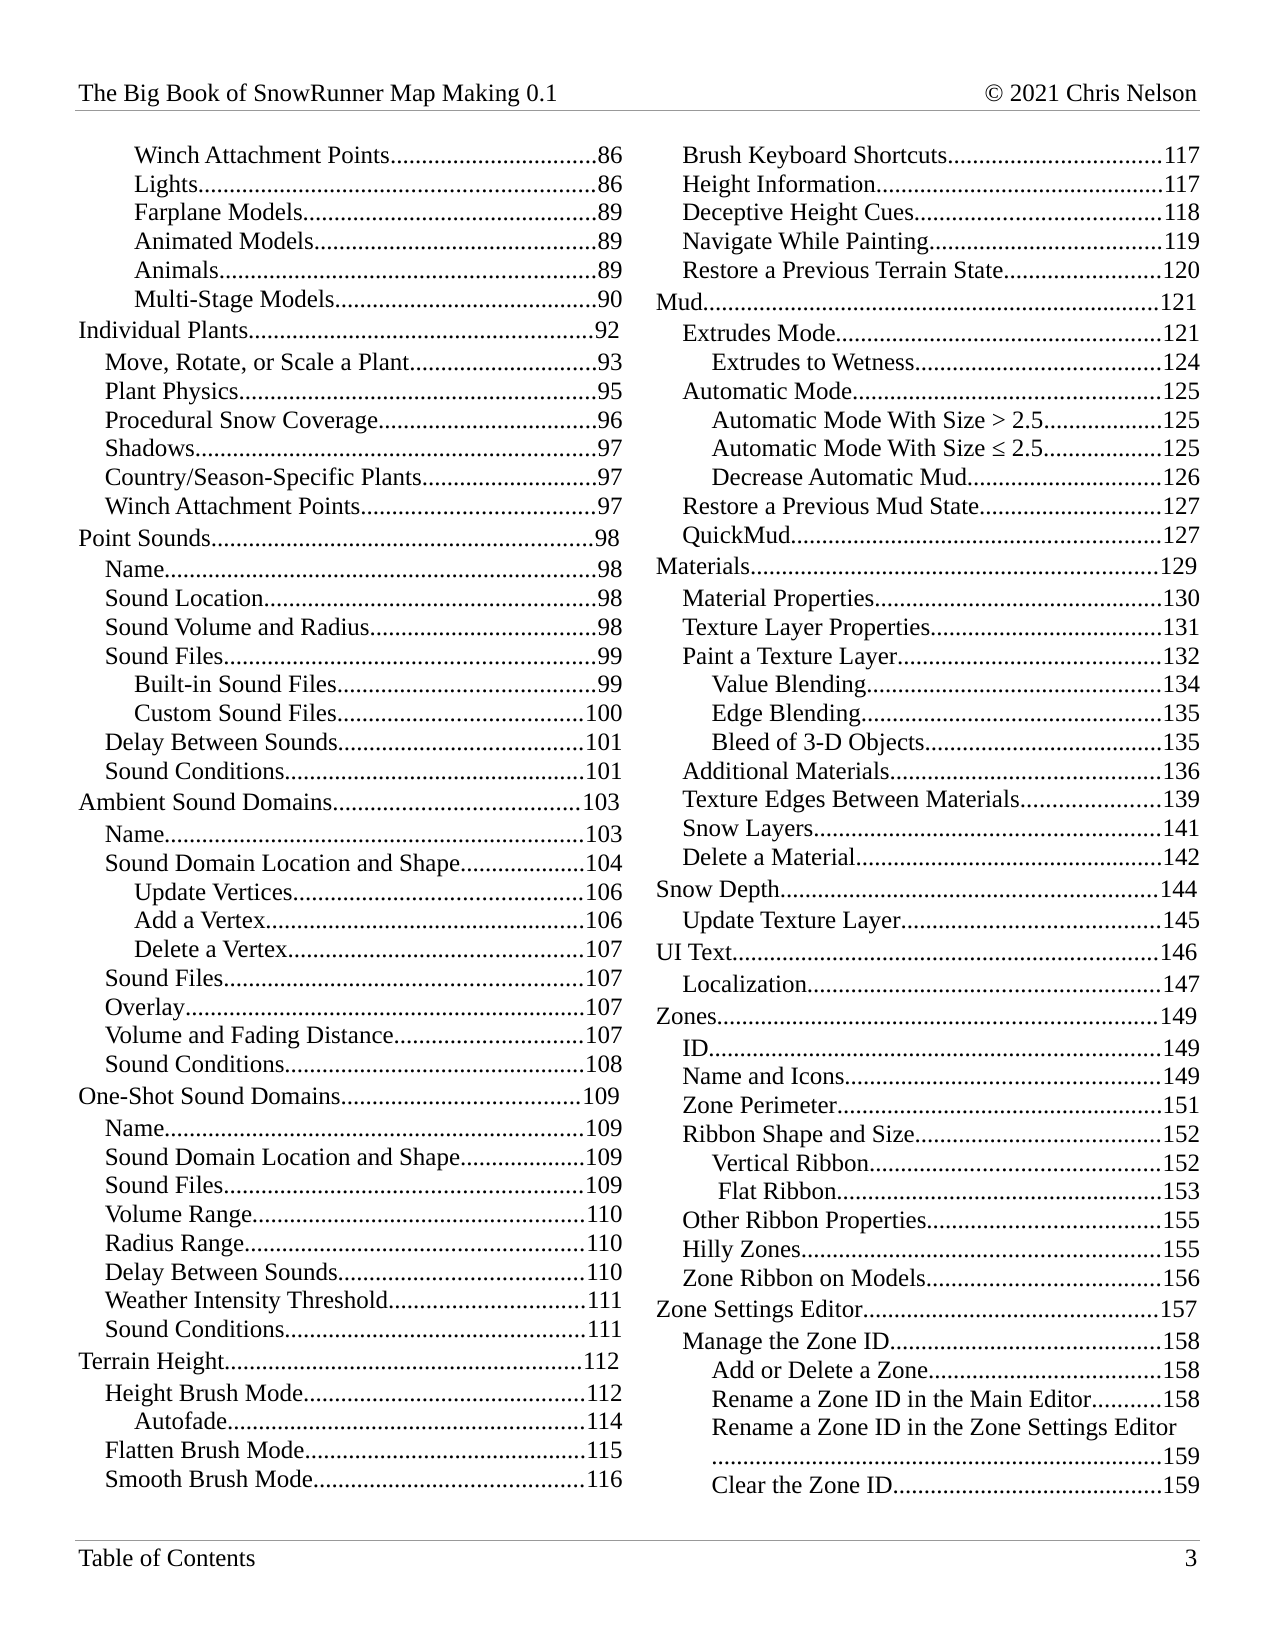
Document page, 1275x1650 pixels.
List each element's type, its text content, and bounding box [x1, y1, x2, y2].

text Zone Settings Editor 157 [652, 1291, 1200, 1326]
text Rename a Zone ID in the Main Editor 158 [711, 1384, 1200, 1412]
text Move, Rotate, or Scale a Plant 93 [104, 347, 622, 376]
text Value Blending 134 [711, 669, 1200, 698]
text ID 149 [682, 1033, 1200, 1061]
text Delete a Material 142 [682, 842, 1200, 871]
text Delay Between Sounds 110 [104, 1257, 622, 1285]
text Update Vertices 106 [134, 877, 622, 906]
text Plant Physics 95 [104, 376, 622, 405]
text Winch Attachment Points 86 [134, 140, 622, 169]
text Name 103 [104, 819, 622, 848]
text Bleed of 3‑D Objects 135 [711, 727, 1200, 756]
text Sound Conditions 101 [104, 756, 622, 784]
text Sound Files 107 [104, 963, 622, 992]
text Hilly Zones 155 [682, 1234, 1200, 1263]
text Weather Intensity Threshold 111 [104, 1285, 622, 1314]
text Add or Delete a Zone 158 [711, 1355, 1200, 1384]
text Automatic Mode 125 [682, 376, 1200, 405]
text Zone Ribbon on Models 156 [682, 1263, 1200, 1291]
text Multi-Stage Models 90 [134, 284, 622, 312]
text Automatic Mode With Size > 2.5 125 [711, 405, 1200, 433]
text Shadows 97 [104, 433, 622, 462]
text Navigate While Painting 119 [682, 226, 1200, 255]
text Deceptive Height Cues 118 [682, 197, 1200, 226]
text UI Text 146 [652, 934, 1200, 969]
text Ambient Sound Domains 103 [75, 784, 622, 819]
text Autofade 114 [134, 1406, 622, 1435]
text Procedural Snow Coverage 96 [104, 405, 622, 433]
text Clear the Zone ID 159 [711, 1470, 1200, 1499]
text Materials 129 [652, 548, 1200, 583]
text Paint a Texture Layer 132 [682, 641, 1200, 669]
text Sound Domain Location and Shape 104 [104, 848, 622, 877]
text Localization 147 [682, 969, 1200, 998]
text Edge Blending 135 [711, 698, 1200, 727]
text Texture Layer Properties 131 [682, 612, 1200, 641]
text Lights 86 [134, 169, 622, 197]
text Individual Plants 92 [75, 312, 622, 347]
text Height Brush Mode 112 [104, 1378, 622, 1406]
text Winch Attachment Points 97 [104, 491, 622, 520]
text Sound Location 98 [104, 583, 622, 612]
text Delete a Vertex 107 [134, 934, 622, 963]
text Mud 121 [652, 284, 1200, 318]
text Snow Layers 141 [682, 813, 1200, 842]
text Manage the Zone ID 158 [682, 1326, 1200, 1355]
text Zones 149 [652, 998, 1200, 1033]
text Automatic Mode With Size ≤ 2.5 125 [711, 433, 1200, 462]
text Built-in Sound Files 99 [134, 669, 622, 698]
text Sound Volume and Radius 98 [104, 612, 622, 641]
text Sound Conditions 111 [104, 1314, 622, 1343]
text Extrudes to Wetness 124 [711, 347, 1200, 376]
text Name 109 [104, 1113, 622, 1142]
text Delay Between Sounds 101 [104, 727, 622, 756]
text Extrudes Mode 121 [682, 318, 1200, 347]
text Flatten Brush Mode 115 [104, 1435, 622, 1464]
text Farplane Models 89 [134, 197, 622, 226]
text Sound Domain Location and Shape 109 [104, 1142, 622, 1170]
text Volume Range 110 [104, 1199, 622, 1228]
text Decrease Automatic Mud 126 [711, 462, 1200, 491]
text Name and Icons 149 [682, 1061, 1200, 1090]
text Overlay 107 [104, 992, 622, 1021]
text Animated Models 89 [134, 226, 622, 255]
text Custom Sound Files 100 [134, 698, 622, 727]
text Smooth Brush Mode 116 [104, 1464, 622, 1493]
text Material Properties 130 [682, 583, 1200, 612]
text Zone Perimeter 151 [682, 1090, 1200, 1119]
text Add a Vertex 106 [134, 906, 622, 934]
text Point Sounds 98 [75, 520, 622, 554]
text Sound Files 109 [104, 1170, 622, 1199]
text Ribbon Shape and Size 152 [682, 1119, 1200, 1148]
text Other Ribbon Properties 155 [682, 1205, 1200, 1234]
text Brush Keyboard Shortcuts 117 [682, 140, 1200, 169]
text Update Texture Layer 145 [682, 906, 1200, 934]
text Country/Season-Specific Plants 97 [104, 462, 622, 491]
text QuickMud 127 [682, 520, 1200, 548]
text Vertical Ribbon 152 [711, 1148, 1200, 1176]
text Height Information 117 [682, 169, 1200, 197]
text Texture Edges Between Materials 139 [682, 784, 1200, 813]
text Snow Depth 144 [652, 871, 1200, 906]
text Restore a Previous Mud State 127 [682, 491, 1200, 520]
text Flat Ribbon 153 [711, 1176, 1200, 1205]
text Sound Files 99 [104, 641, 622, 669]
text Restore a Previous Terrain State 120 [682, 255, 1200, 284]
text Volume and Fading Distance 107 [104, 1021, 622, 1049]
text Radius Range 110 [104, 1228, 622, 1257]
text One-Shot Sound Domains 109 [75, 1078, 622, 1113]
text Animals 89 [134, 255, 622, 284]
text Name 98 [104, 554, 622, 583]
text Rename a Zone ID in the Zone Settings Editor 159 [711, 1412, 1200, 1470]
text Sound Conditions 108 [104, 1049, 622, 1078]
text Additional Materials 136 [682, 756, 1200, 784]
text Terrain Height 112 [75, 1343, 622, 1378]
